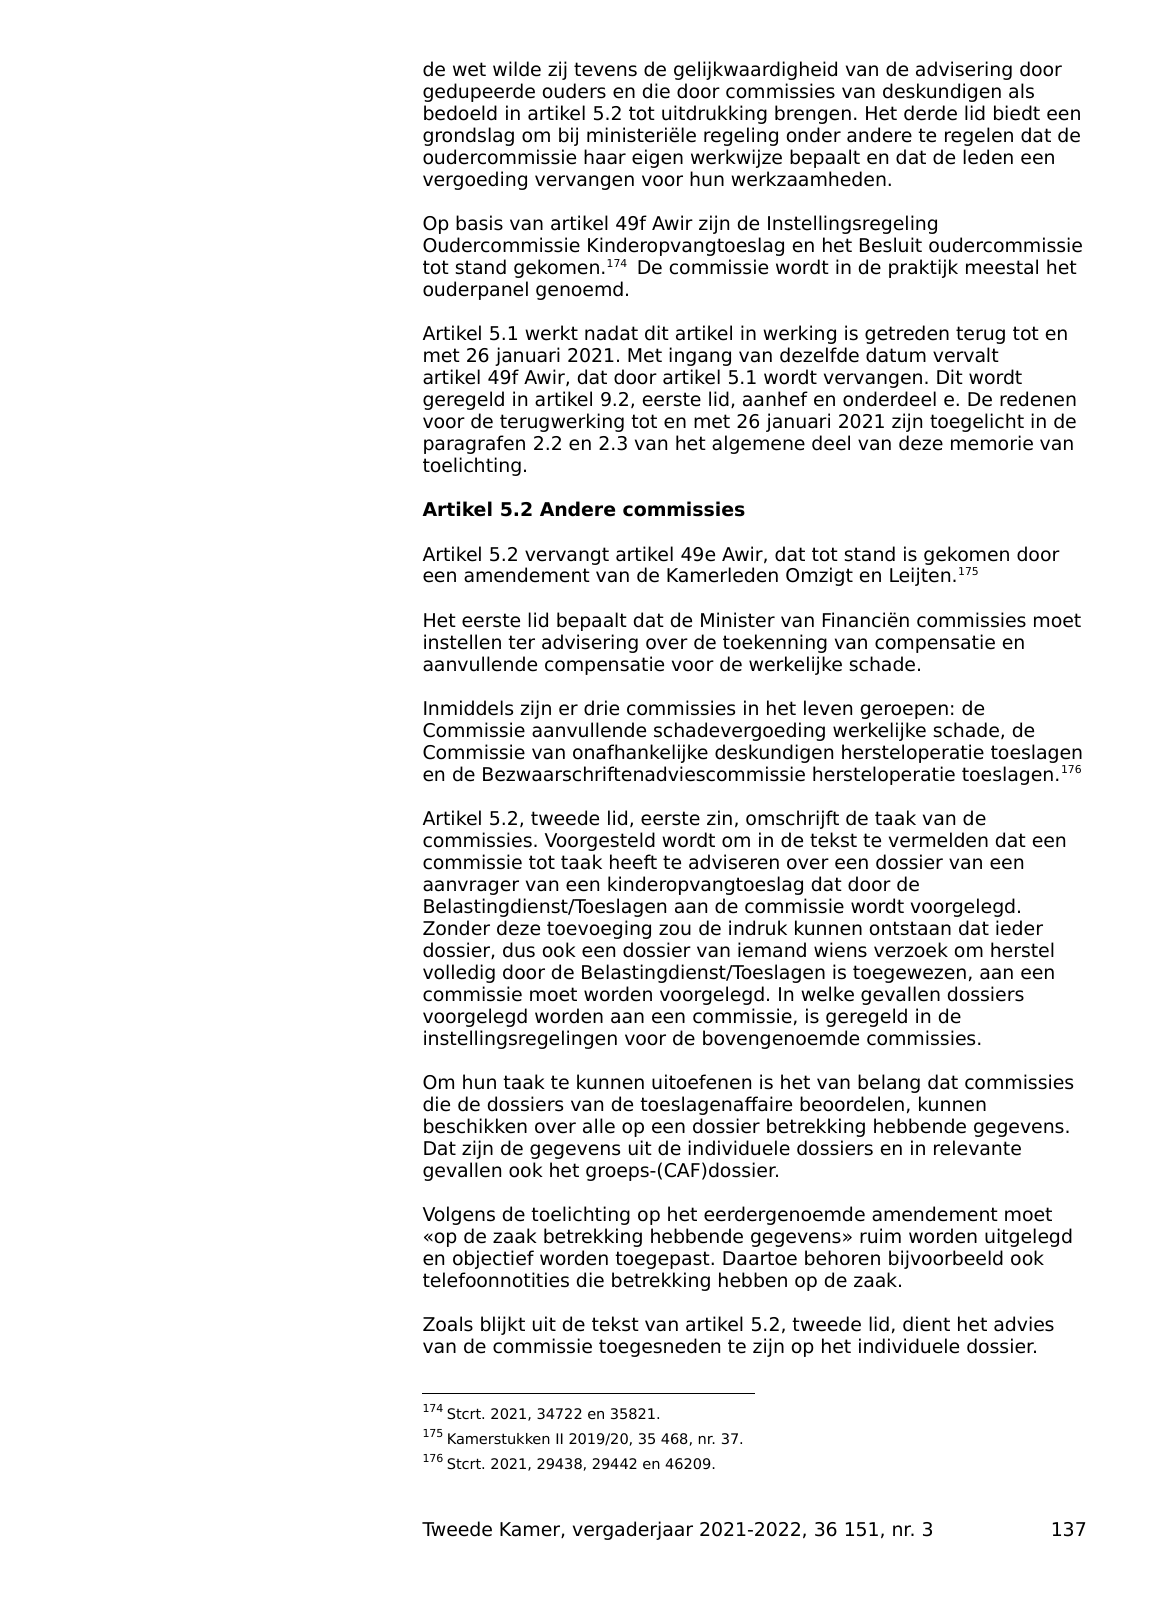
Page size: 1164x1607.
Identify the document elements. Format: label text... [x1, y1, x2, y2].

text Volgens de toelichting op het eerdergenoemde amendement moet «op de zaak betrekking hebbende gegevens» ruim worden uitgelegd en objectief worden toegepast. Daartoe behoren bijvoorbeeld ook telefoonnotities die betrekking hebben op de zaak. [422, 1204, 1087, 1292]
text Op basis van artikel 49f Awir zijn de Instellingsregeling Oudercommissie Kinderopvangtoeslag en het Besluit oudercommissie tot stand gekomen. De commissie wordt in de praktijk meestal het ouderpanel genoemd. [422, 213, 1087, 301]
text Zoals blijkt uit de tekst van artikel 5.2, tweede lid, dient het advies van de commissie toegesneden te zijn op het individuele dossier. [422, 1314, 1087, 1358]
text Inmiddels zijn er drie commissies in het leven geroepen: de Commissie aanvullende schadevergoeding werkelijke schade, de Commissie van onafhankelijke deskundigen hersteloperatie toeslagen en de Bezwaarschriftenadviescommissie hersteloperatie toeslagen. [422, 698, 1087, 786]
text Artikel 5.2, tweede lid, eerste zin, omschrijft de taak van de commissies. Voorgesteld wordt om in de tekst te vermelden dat een commissie tot taak heeft te adviseren over een dossier van een aanvrager van een kinderopvangtoeslag dat door de Belastingdienst/Toeslagen aan de commissie wordt voorgelegd. Zonder deze toevoeging zou de indruk kunnen ontstaan dat ieder dossier, dus ook een dossier van iemand wiens verzoek om herstel volledig door de Belastingdienst/Toeslagen is toegewezen, aan een commissie moet worden voorgelegd. In welke gevallen dossiers voorgelegd worden aan een commissie, is geregeld in de instellingsregelingen voor de bovengenoemde commissies. [422, 808, 1087, 1049]
text Stcrt. 2021, 29438, 29442 en 46209. [422, 1452, 1087, 1474]
text Stcrt. 2021, 34722 en 35821. [422, 1402, 1087, 1424]
text de wet wilde zij tevens de gelijkwaardigheid van de advisering door gedupeerde ouders en die door commissies van deskundigen als bedoeld in artikel 5.2 tot uitdrukking brengen. Het derde lid biedt een grondslag om bij ministeriële regeling onder andere te regelen dat de oudercommissie haar eigen werkwijze bepaalt en dat de leden een vergoeding vervangen voor hun werkzaamheden. [422, 59, 1087, 191]
text Om hun taak te kunnen uitoefenen is het van belang dat commissies die de dossiers van de toeslagenaffaire beoordelen, kunnen beschikken over alle op een dossier betrekking hebbende gegevens. Dat zijn de gegevens uit de individuele dossiers en in relevante gevallen ook het groeps-(CAF)dossier. [422, 1072, 1087, 1182]
text Artikel 5.1 werkt nadat dit artikel in werking is getreden terug tot en met 26 januari 2021. Met ingang van dezelfde datum vervalt artikel 49f Awir, dat door artikel 5.1 wordt vervangen. Dit wordt geregeld in artikel 9.2, eerste lid, aanhef en onderdeel e. De redenen voor de terugwerking tot en met 26 januari 2021 zijn toegelicht in de paragrafen 2.2 en 2.3 van het algemene deel van deze memorie van toelichting. [422, 323, 1087, 477]
text Het eerste lid bepaalt dat de Minister van Financiën commissies moet instellen ter advisering over de toekenning van compensatie en aanvullende compensatie voor de werkelijke schade. [422, 609, 1087, 676]
text Kamerstukken II 2019/20, 35 468, nr. 37. [422, 1427, 1087, 1449]
text Artikel 5.2 vervangt artikel 49e Awir, dat tot stand is gekomen door een amendement van de Kamerleden Omzigt en Leijten. [422, 543, 1087, 587]
subtitle Artikel 5.2 Andere commissies [422, 499, 1087, 521]
